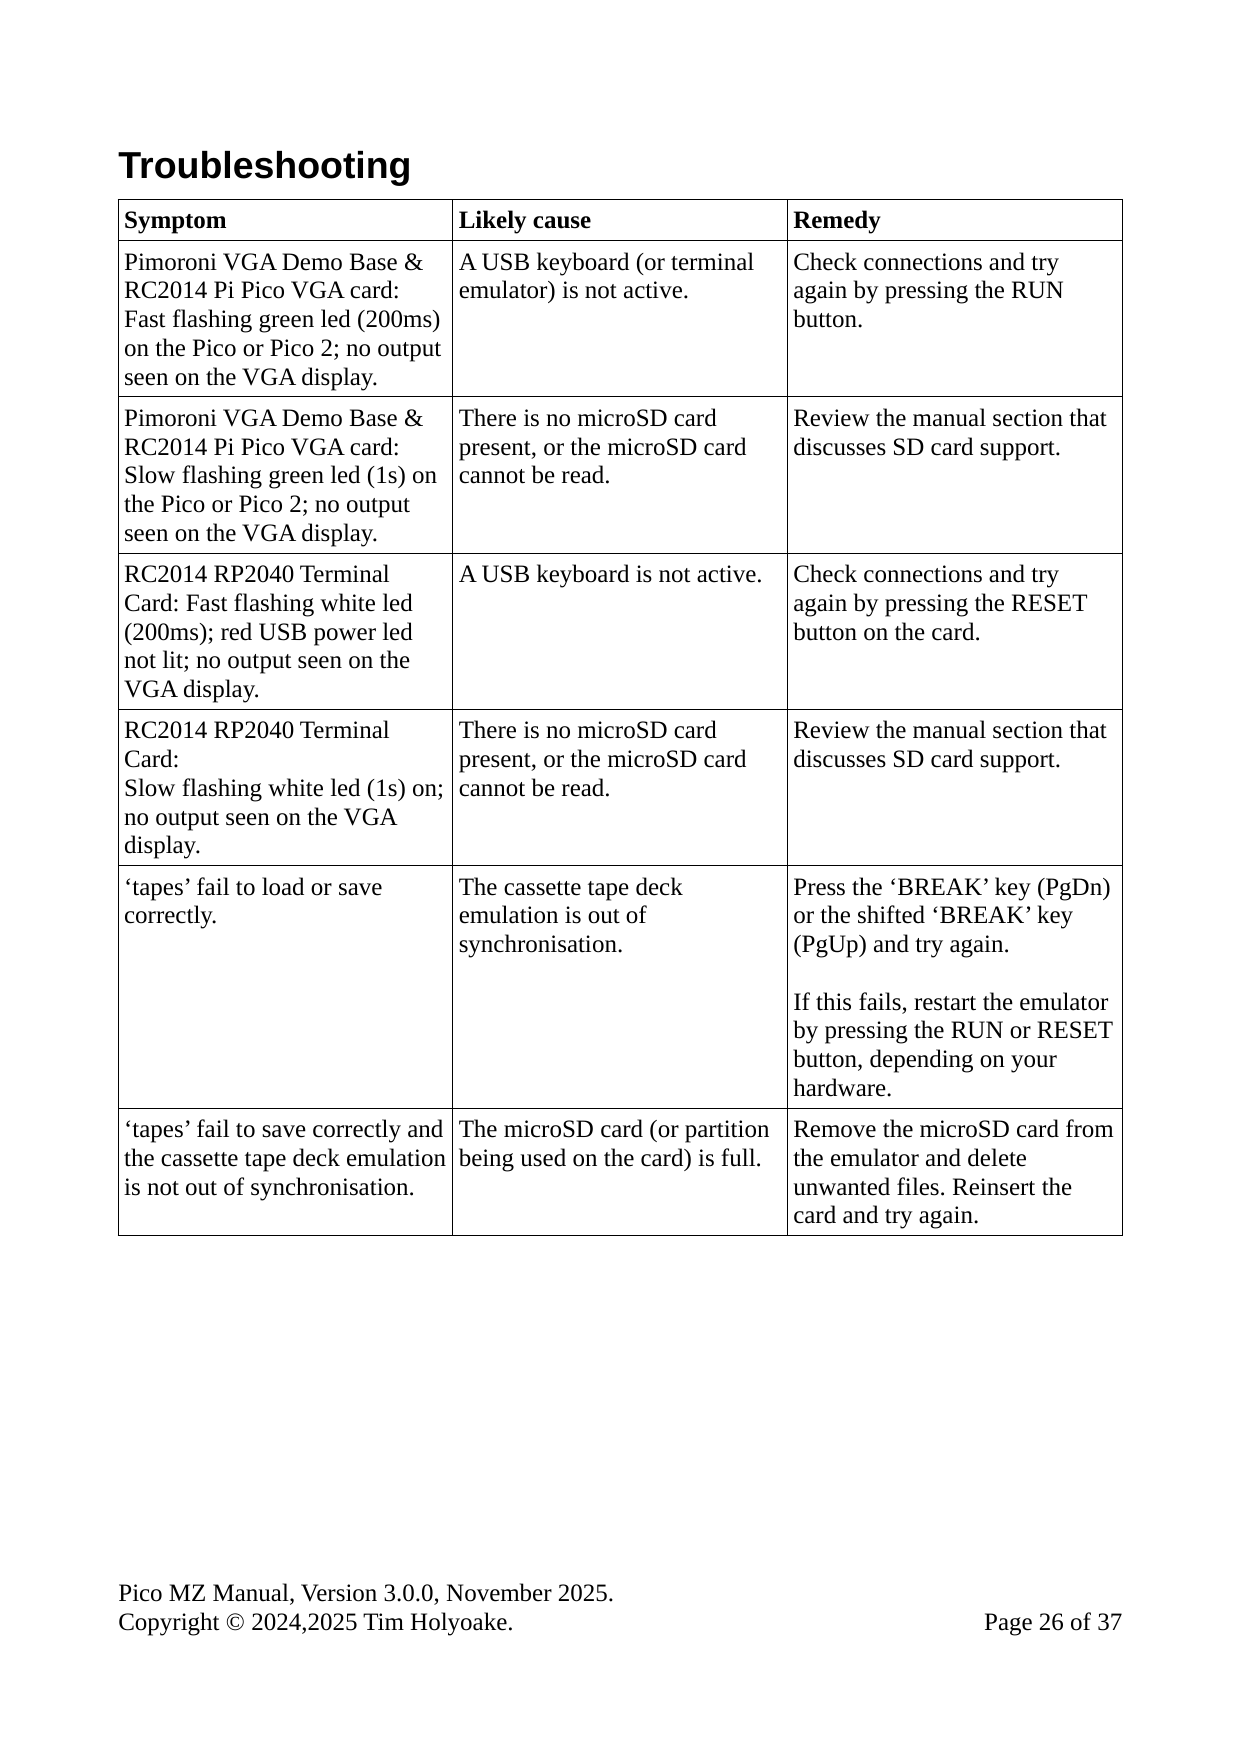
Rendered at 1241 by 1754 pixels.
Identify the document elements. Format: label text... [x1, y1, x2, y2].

table_cell The cassette tape deck emulation is out of synchronisation. [453, 866, 787, 1107]
table_cell Remove the microSD card from the emulator and delete unwanted files. Reinsert the card and try again. [788, 1109, 1122, 1235]
table_cell ‘tapes’ fail to load or save correctly. [119, 866, 452, 1107]
table_cell ‘tapes’ fail to save correctly and the cassette tape deck emulation is not out of synchronisation. [119, 1109, 452, 1235]
table_cell A USB keyboard (or terminal emulator) is not active. [453, 241, 787, 396]
table_cell A USB keyboard is not active. [453, 554, 787, 709]
table_cell Press the ‘BREAK’ key (PgDn) or the shifted ‘BREAK’ key (PgUp) and try again. If this fails, restart the emulator by pressing the RUN or RESET button, depending on your hardware. [788, 866, 1122, 1107]
table_header Likely cause [453, 200, 787, 240]
table_cell RC2014 RP2040 Terminal Card: Slow flashing white led (1s) on; no output seen on the VGA display. [119, 710, 452, 865]
table_cell Check connections and try again by pressing the RESET button on the card. [788, 554, 1122, 709]
table_header Remedy [788, 200, 1122, 240]
table_cell Pimoroni VGA Demo Base & RC2014 Pi Pico VGA card: Fast flashing green led (200ms) on the Pico or Pico 2; no output seen on the VGA display. [119, 241, 452, 396]
table_cell Review the manual section that discusses SD card support. [788, 397, 1122, 552]
table_cell RC2014 RP2040 Terminal Card: Fast flashing white led (200ms); red USB power led not lit; no output seen on the VGA display. [119, 554, 452, 709]
table_cell Review the manual section that discusses SD card support. [788, 710, 1122, 865]
table_cell There is no microSD card present, or the microSD card cannot be read. [453, 397, 787, 552]
table_cell Check connections and try again by pressing the RUN button. [788, 241, 1122, 396]
table_header Symptom [119, 200, 452, 240]
table_cell There is no microSD card present, or the microSD card cannot be read. [453, 710, 787, 865]
subtitle Troubleshooting [118, 143, 1122, 186]
table_cell Pimoroni VGA Demo Base & RC2014 Pi Pico VGA card: Slow flashing green led (1s) on the Pico or Pico 2; no output seen on the VGA display. [119, 397, 452, 552]
table_cell The microSD card (or partition being used on the card) is full. [453, 1109, 787, 1235]
